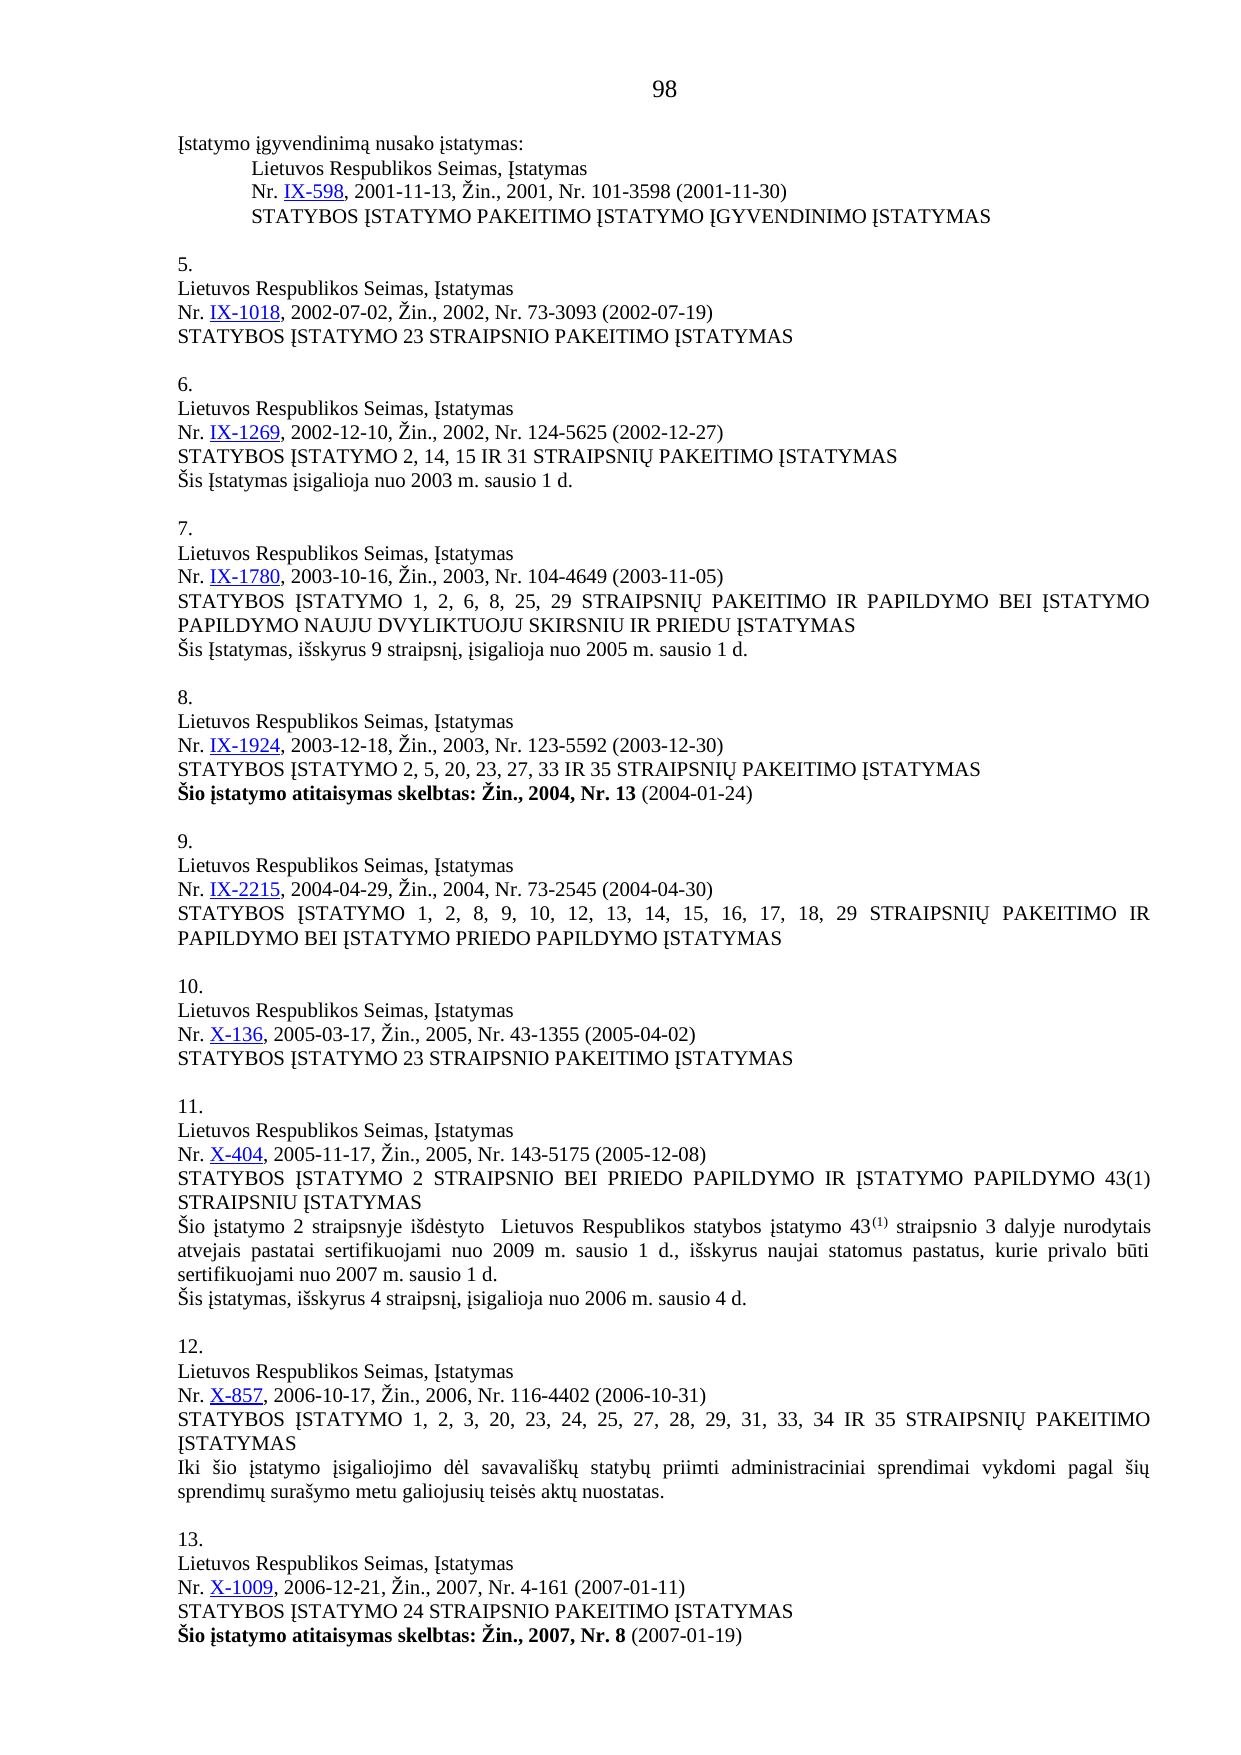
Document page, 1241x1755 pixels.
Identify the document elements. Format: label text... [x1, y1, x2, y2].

text Lietuvos Respublikos Seimas, Įstatymas [177, 276, 1152, 300]
text STATYBOS ĮSTATYMO 24 STRAIPSNIO PAKEITIMO ĮSTATYMAS [177, 1599, 1152, 1623]
text Šio įstatymo atitaisymas skelbtas: Žin., 2007, Nr. 8 (2007-01-19) [177, 1623, 1152, 1647]
text Nr. X-136, 2005-03-17, Žin., 2005, Nr. 43-1355 (2005-04-02) [177, 1022, 1152, 1046]
text Lietuvos Respublikos Seimas, Įstatymas [177, 853, 1152, 877]
text 11. [177, 1094, 1152, 1118]
text 7. [177, 516, 1152, 540]
text Nr. IX-2215, 2004-04-29, Žin., 2004, Nr. 73-2545 (2004-04-30) [177, 877, 1152, 901]
text 9. [177, 829, 1152, 853]
text STATYBOS ĮSTATYMO 2, 14, 15 IR 31 STRAIPSNIŲ PAKEITIMO ĮSTATYMAS [177, 444, 1152, 468]
text 5. [177, 252, 1152, 276]
text 13. [177, 1527, 1152, 1551]
text STATYBOS ĮSTATYMO 1, 2, 3, 20, 23, 24, 25, 27, 28, 29, 31, 33, 34 IR 35 STRAIPSNIŲ PAKEITIMO ĮSTATYMAS [177, 1407, 1152, 1455]
text Lietuvos Respublikos Seimas, Įstatymas [177, 396, 1152, 420]
text STATYBOS ĮSTATYMO PAKEITIMO ĮSTATYMO ĮGYVENDINIMO ĮSTATYMAS [177, 203, 1152, 228]
text Lietuvos Respublikos Seimas, Įstatymas [177, 155, 1152, 179]
text STATYBOS ĮSTATYMO 2, 5, 20, 23, 27, 33 IR 35 STRAIPSNIŲ PAKEITIMO ĮSTATYMAS [177, 757, 1152, 781]
text Lietuvos Respublikos Seimas, Įstatymas [177, 998, 1152, 1022]
text Iki šio įstatymo įsigaliojimo dėl savavališkų statybų priimti administraciniai sprendimai vykdomi pagal šių sprendimų surašymo metu galiojusių teisės aktų nuostatas. [177, 1455, 1152, 1503]
text STATYBOS ĮSTATYMO 1, 2, 6, 8, 25, 29 STRAIPSNIŲ PAKEITIMO IR PAPILDYMO BEI ĮSTATYMO PAPILDYMO NAUJU DVYLIKTUOJU SKIRSNIU IR PRIEDU ĮSTATYMAS [177, 588, 1152, 637]
text Lietuvos Respublikos Seimas, Įstatymas [177, 709, 1152, 733]
text Šio įstatymo 2 straipsnyje išdėstyto Lietuvos Respublikos statybos įstatymo 43(1) straipsnio 3 dalyje nurodytais atvejais pastatai sertifikuojami nuo 2009 m. sausio 1 d., išskyrus naujai statomus pastatus, kurie privalo būti sertifikuojami nuo 2007 m. sausio 1 d. [177, 1214, 1152, 1286]
text Įstatymo įgyvendinimą nusako įstatymas: [177, 131, 1152, 155]
text Nr. IX-1924, 2003-12-18, Žin., 2003, Nr. 123-5592 (2003-12-30) [177, 733, 1152, 757]
text 8. [177, 685, 1152, 709]
text Lietuvos Respublikos Seimas, Įstatymas [177, 1118, 1152, 1142]
text Lietuvos Respublikos Seimas, Įstatymas [177, 1551, 1152, 1575]
text Lietuvos Respublikos Seimas, Įstatymas [177, 540, 1152, 564]
text Šis Įstatymas, išskyrus 9 straipsnį, įsigalioja nuo 2005 m. sausio 1 d. [177, 637, 1152, 661]
text Nr. IX-598, 2001-11-13, Žin., 2001, Nr. 101-3598 (2001-11-30) [177, 179, 1152, 203]
text Nr. X-1009, 2006-12-21, Žin., 2007, Nr. 4-161 (2007-01-11) [177, 1575, 1152, 1599]
text Šio įstatymo atitaisymas skelbtas: Žin., 2004, Nr. 13 (2004-01-24) [177, 781, 1152, 805]
text Nr. IX-1269, 2002-12-10, Žin., 2002, Nr. 124-5625 (2002-12-27) [177, 420, 1152, 444]
text Nr. IX-1780, 2003-10-16, Žin., 2003, Nr. 104-4649 (2003-11-05) [177, 564, 1152, 588]
text 10. [177, 973, 1152, 998]
text STATYBOS ĮSTATYMO 23 STRAIPSNIO PAKEITIMO ĮSTATYMAS [177, 1046, 1152, 1070]
text Nr. X-404, 2005-11-17, Žin., 2005, Nr. 143-5175 (2005-12-08) [177, 1142, 1152, 1166]
text STATYBOS ĮSTATYMO 23 STRAIPSNIO PAKEITIMO ĮSTATYMAS [177, 324, 1152, 348]
text Šis Įstatymas įsigalioja nuo 2003 m. sausio 1 d. [177, 468, 1152, 492]
text Nr. IX-1018, 2002-07-02, Žin., 2002, Nr. 73-3093 (2002-07-19) [177, 300, 1152, 324]
text STATYBOS ĮSTATYMO 1, 2, 8, 9, 10, 12, 13, 14, 15, 16, 17, 18, 29 STRAIPSNIŲ PAKEITIMO IR PAPILDYMO BEI ĮSTATYMO PRIEDO PAPILDYMO ĮSTATYMAS [177, 901, 1152, 949]
text 12. [177, 1334, 1152, 1358]
text Nr. X-857, 2006-10-17, Žin., 2006, Nr. 116-4402 (2006-10-31) [177, 1383, 1152, 1407]
text STATYBOS ĮSTATYMO 2 STRAIPSNIO BEI PRIEDO PAPILDYMO IR ĮSTATYMO PAPILDYMO 43(1) STRAIPSNIU ĮSTATYMAS [177, 1166, 1152, 1214]
text Šis įstatymas, išskyrus 4 straipsnį, įsigalioja nuo 2006 m. sausio 4 d. [177, 1286, 1152, 1310]
text 6. [177, 372, 1152, 396]
text Lietuvos Respublikos Seimas, Įstatymas [177, 1358, 1152, 1383]
